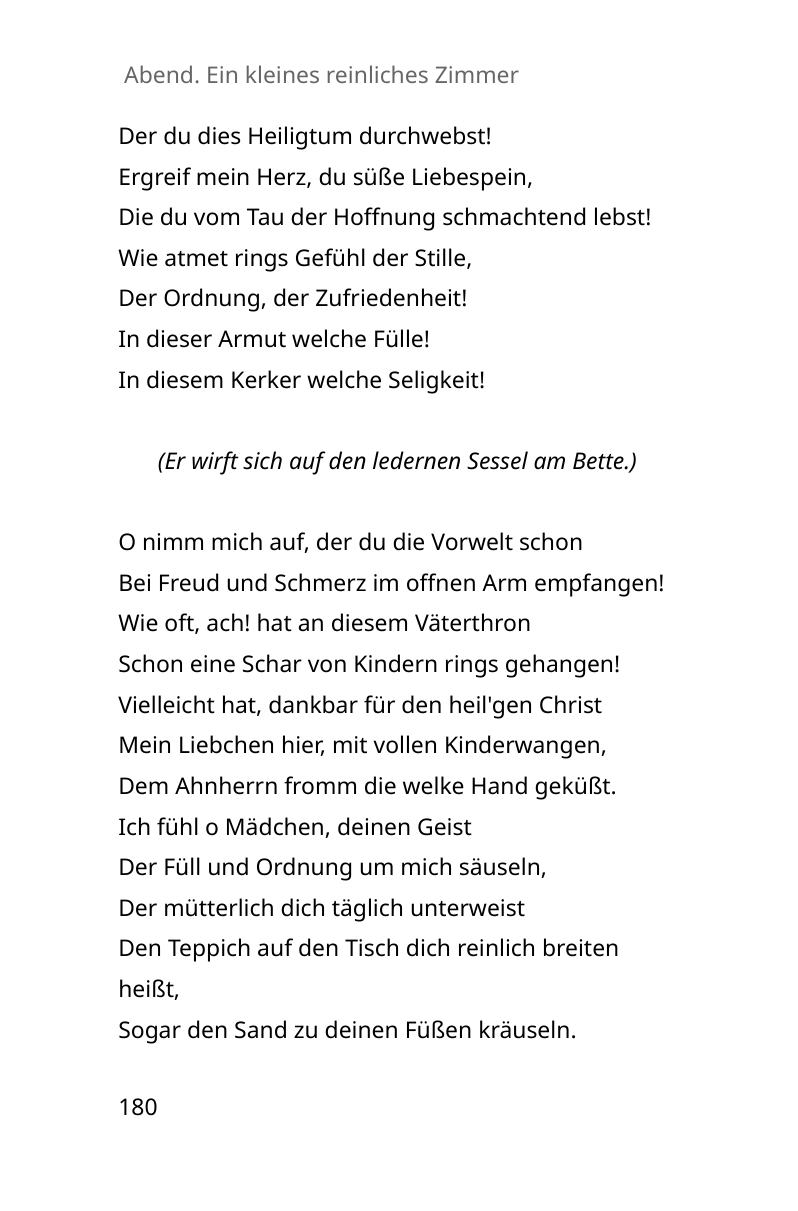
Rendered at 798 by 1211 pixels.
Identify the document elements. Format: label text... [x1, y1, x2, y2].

text (Er wirft sich auf den ledernen Sessel am Bette.) [118, 422, 679, 476]
text Der du dies Heiligtum durchwebst! Ergreif mein Herz, du süße Liebespein, Die du vom Tau der Hoffnung schmachtend lebst! Wie atmet rings Gefühl der Stille, Der Ordnung, der Zufriedenheit! In dieser Armut welche Fülle! In diesem Kerker welche Seligkeit! [118, 120, 679, 395]
text O nimm mich auf, der du die Vorwelt schon Bei Freud und Schmerz im offnen Arm empfangen! Wie oft, ach! hat an diesem Väterthron Schon eine Schar von Kindern rings gehangen! Vielleicht hat, dankbar für den heil'gen Christ Mein Liebchen hier, mit vollen Kinderwangen, Dem Ahnherrn fromm die welke Hand geküßt. Ich fühl o Mädchen, deinen Geist Der Füll und Ordnung um mich säuseln, Der mütterlich dich täglich unterweist Den Teppich auf den Tisch dich reinlich breiten heißt, Sogar den Sand zu deinen Füßen kräuseln. [118, 497, 679, 1045]
